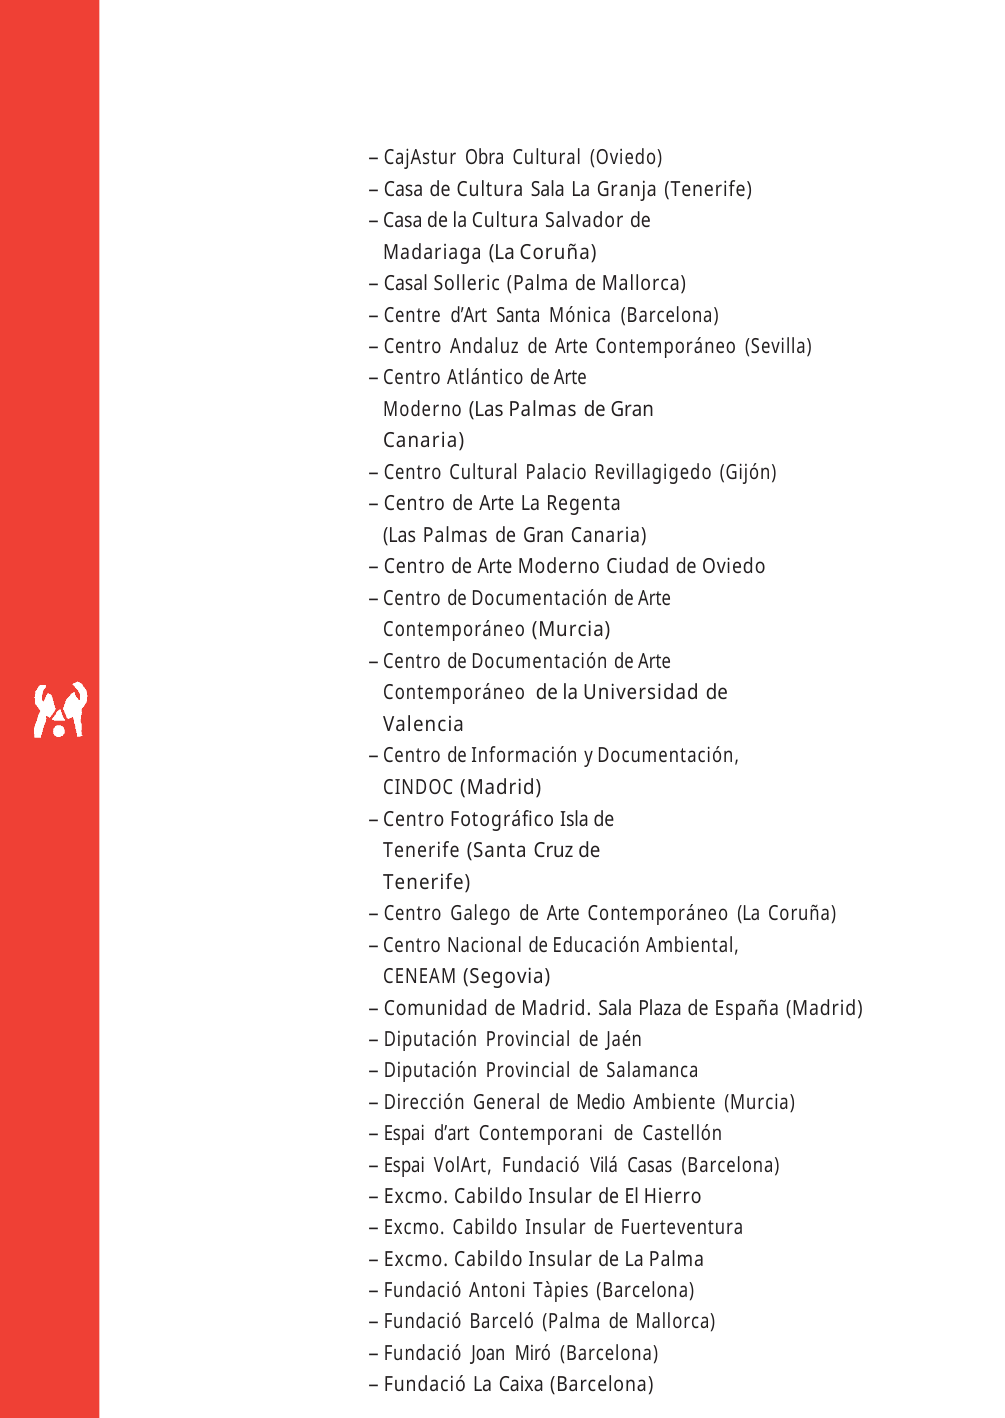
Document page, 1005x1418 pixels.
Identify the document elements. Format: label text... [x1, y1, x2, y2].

list Fundació Joan Miró (Barcelona) [368, 1338, 989, 1366]
list Centro Fotográfico Isla de Tenerife (Santa Cruz de Tenerife) [368, 804, 667, 895]
list Centro de Arte La Regenta [368, 488, 989, 517]
list Centre d’Art Santa Mónica (Barcelona) [368, 300, 989, 328]
list Centro de Arte Moderno Ciudad de Oviedo [368, 551, 989, 580]
list Fundació Barceló (Palma de Mallorca) [368, 1307, 989, 1335]
list Centro de Información y Documentación, CINDOC (Madrid) [368, 741, 796, 801]
list Casa de Cultura Sala La Granja (Tenerife) [368, 174, 989, 202]
list Centro Andaluz de Arte Contemporáneo (Sevilla) [368, 331, 989, 359]
list Centro Atlántico de Arte Moderno (Las Palmas de Gran Canaria) [368, 362, 664, 454]
list Dirección General de Medio Ambiente (Murcia) [368, 1087, 989, 1116]
list Diputación Provincial de Jaén [368, 1024, 989, 1053]
list Espai VolArt, Fundació Vilá Casas (Barcelona) [368, 1150, 989, 1178]
list Excmo. Cabildo Insular de La Palma [368, 1244, 989, 1272]
list Excmo. Cabildo Insular de El Hierro [368, 1181, 989, 1209]
list Fundació La Caixa (Barcelona) [368, 1369, 989, 1398]
list CajAstur Obra Cultural (Oviedo) [368, 142, 989, 171]
list Excmo. Cabildo Insular de Fuerteventura [368, 1212, 989, 1241]
list Centro de Documentación de Arte Contemporáneo (Murcia) [368, 583, 797, 643]
text (Las Palmas de Gran Canaria) [383, 520, 989, 548]
list Fundació Antoni Tàpies (Barcelona) [368, 1275, 989, 1304]
list Diputación Provincial de Salamanca [368, 1056, 989, 1084]
list Casa de la Cultura Salvador de Madariaga (La Coruña) [368, 205, 714, 265]
list Centro de Documentación de Arte Contemporáneo de la Universidad de Valencia [368, 646, 797, 737]
list Centro Cultural Palacio Revillagigedo (Gijón) [368, 457, 989, 486]
list Espai d’art Contemporani de Castellón [368, 1118, 989, 1147]
list Casal Solleric (Palma de Mallorca) [368, 268, 989, 297]
list Centro Galego de Arte Contemporáneo (La Coruña) [368, 898, 989, 927]
list Comunidad de Madrid. Sala Plaza de España (Madrid) [368, 993, 989, 1021]
list Centro Nacional de Educación Ambiental, CENEAM (Segovia) [368, 930, 796, 990]
